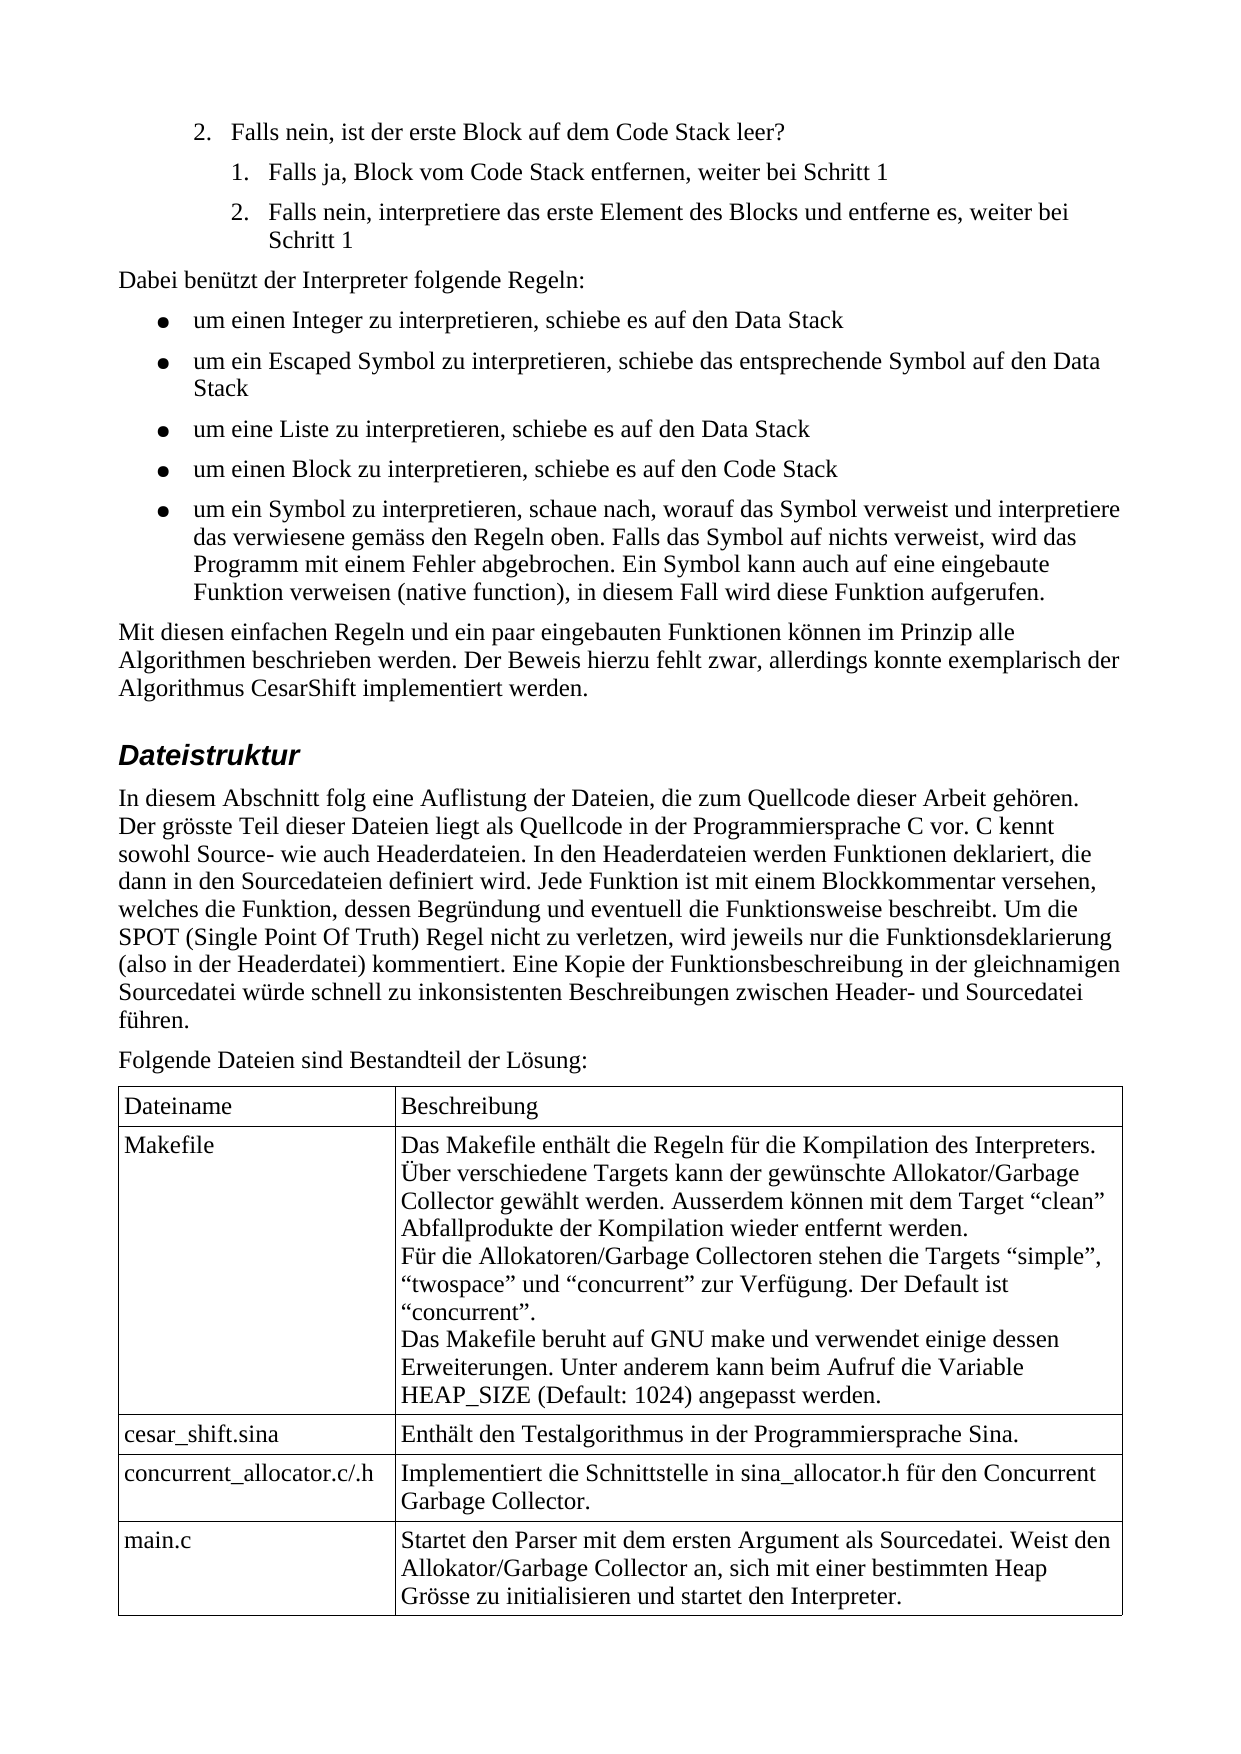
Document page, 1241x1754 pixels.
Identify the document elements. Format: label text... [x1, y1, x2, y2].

list Falls ja, Block vom Code Stack entfernen, weiter bei Schritt 1 [231, 158, 1122, 186]
subtitle Dateistruktur [118, 739, 1122, 772]
table_header Beschreibung [396, 1087, 1122, 1126]
list um einen Block zu interpretieren, schiebe es auf den Code Stack [156, 455, 1122, 483]
table_cell Das Makefile enthält die Regeln für die Kompilation des Interpreters. Über verschiedene Targets kann der gewünschte Allokator/Garbage Collector gewählt werden. Ausserdem können mit dem Target “clean” Abfallprodukte der Kompilation wieder entfernt werden. Für die Allokatoren/Garbage Collectoren stehen die Targets “simple”, “twospace” und “concurrent” zur Verfügung. Der Default ist “concurrent”. Das Makefile beruht auf GNU make und verwendet einige dessen Erweiterungen. Unter anderem kann beim Aufruf die Variable HEAP_SIZE (Default: 1024) angepasst werden. [396, 1127, 1122, 1414]
table_cell Makefile [119, 1127, 395, 1414]
list Falls nein, ist der erste Block auf dem Code Stack leer? [193, 118, 1122, 146]
list um ein Symbol zu interpretieren, schaue nach, worauf das Symbol verweist und interpretiere das verwiesene gemäss den Regeln oben. Falls das Symbol auf nichts verweist, wird das Programm mit einem Fehler abgebrochen. Ein Symbol kann auch auf eine eingebaute Funktion verweisen (native function), in diesem Fall wird diese Funktion aufgerufen. [156, 495, 1122, 606]
table_cell main.c [119, 1522, 395, 1615]
table_cell Startet den Parser mit dem ersten Argument als Sourcedatei. Weist den Allokator/Garbage Collector an, sich mit einer bestimmten Heap Grösse zu initialisieren und startet den Interpreter. [396, 1522, 1122, 1615]
list Falls nein, interpretiere das erste Element des Blocks und entferne es, weiter bei Schritt 1 [231, 198, 1122, 254]
table_cell Enthält den Testalgorithmus in der Programmiersprache Sina. [396, 1415, 1122, 1453]
table_cell concurrent_allocator.c/.h [119, 1455, 395, 1521]
text In diesem Abschnitt folg eine Auflistung der Dateien, die zum Quellcode dieser Arbeit gehören. Der grösste Teil dieser Dateien liegt als Quellcode in der Programmiersprache C vor. C kennt sowohl Source- wie auch Headerdateien. In den Headerdateien werden Funktionen deklariert, die dann in den Sourcedateien definiert wird. Jede Funktion ist mit einem Blockkommentar versehen, welches die Funktion, dessen Begründung und eventuell die Funktionsweise beschreibt. Um die SPOT (Single Point Of Truth) Regel nicht zu verletzen, wird jeweils nur die Funktionsdeklarierung (also in der Headerdatei) kommentiert. Eine Kopie der Funktionsbeschreibung in der gleichnamigen Sourcedatei würde schnell zu inkonsistenten Beschreibungen zwischen Header- und Sourcedatei führen. [118, 784, 1122, 1034]
list um eine Liste zu interpretieren, schiebe es auf den Data Stack [156, 415, 1122, 442]
table_cell Implementiert die Schnittstelle in sina_allocator.h für den Concurrent Garbage Collector. [396, 1455, 1122, 1521]
text Dabei benützt der Interpreter folgende Regeln: [118, 266, 1122, 294]
list um ein Escaped Symbol zu interpretieren, schiebe das entsprechende Symbol auf den Data Stack [156, 347, 1122, 402]
table_header Dateiname [119, 1087, 395, 1126]
text Folgende Dateien sind Bestandteil der Lösung: [118, 1046, 1122, 1074]
table_cell cesar_shift.sina [119, 1415, 395, 1453]
list um einen Integer zu interpretieren, schiebe es auf den Data Stack [156, 307, 1122, 334]
text Mit diesen einfachen Regeln und ein paar eingebauten Funktionen können im Prinzip alle Algorithmen beschrieben werden. Der Beweis hierzu fehlt zwar, allerdings konnte exemplarisch der Algorithmus CesarShift implementiert werden. [118, 618, 1122, 702]
